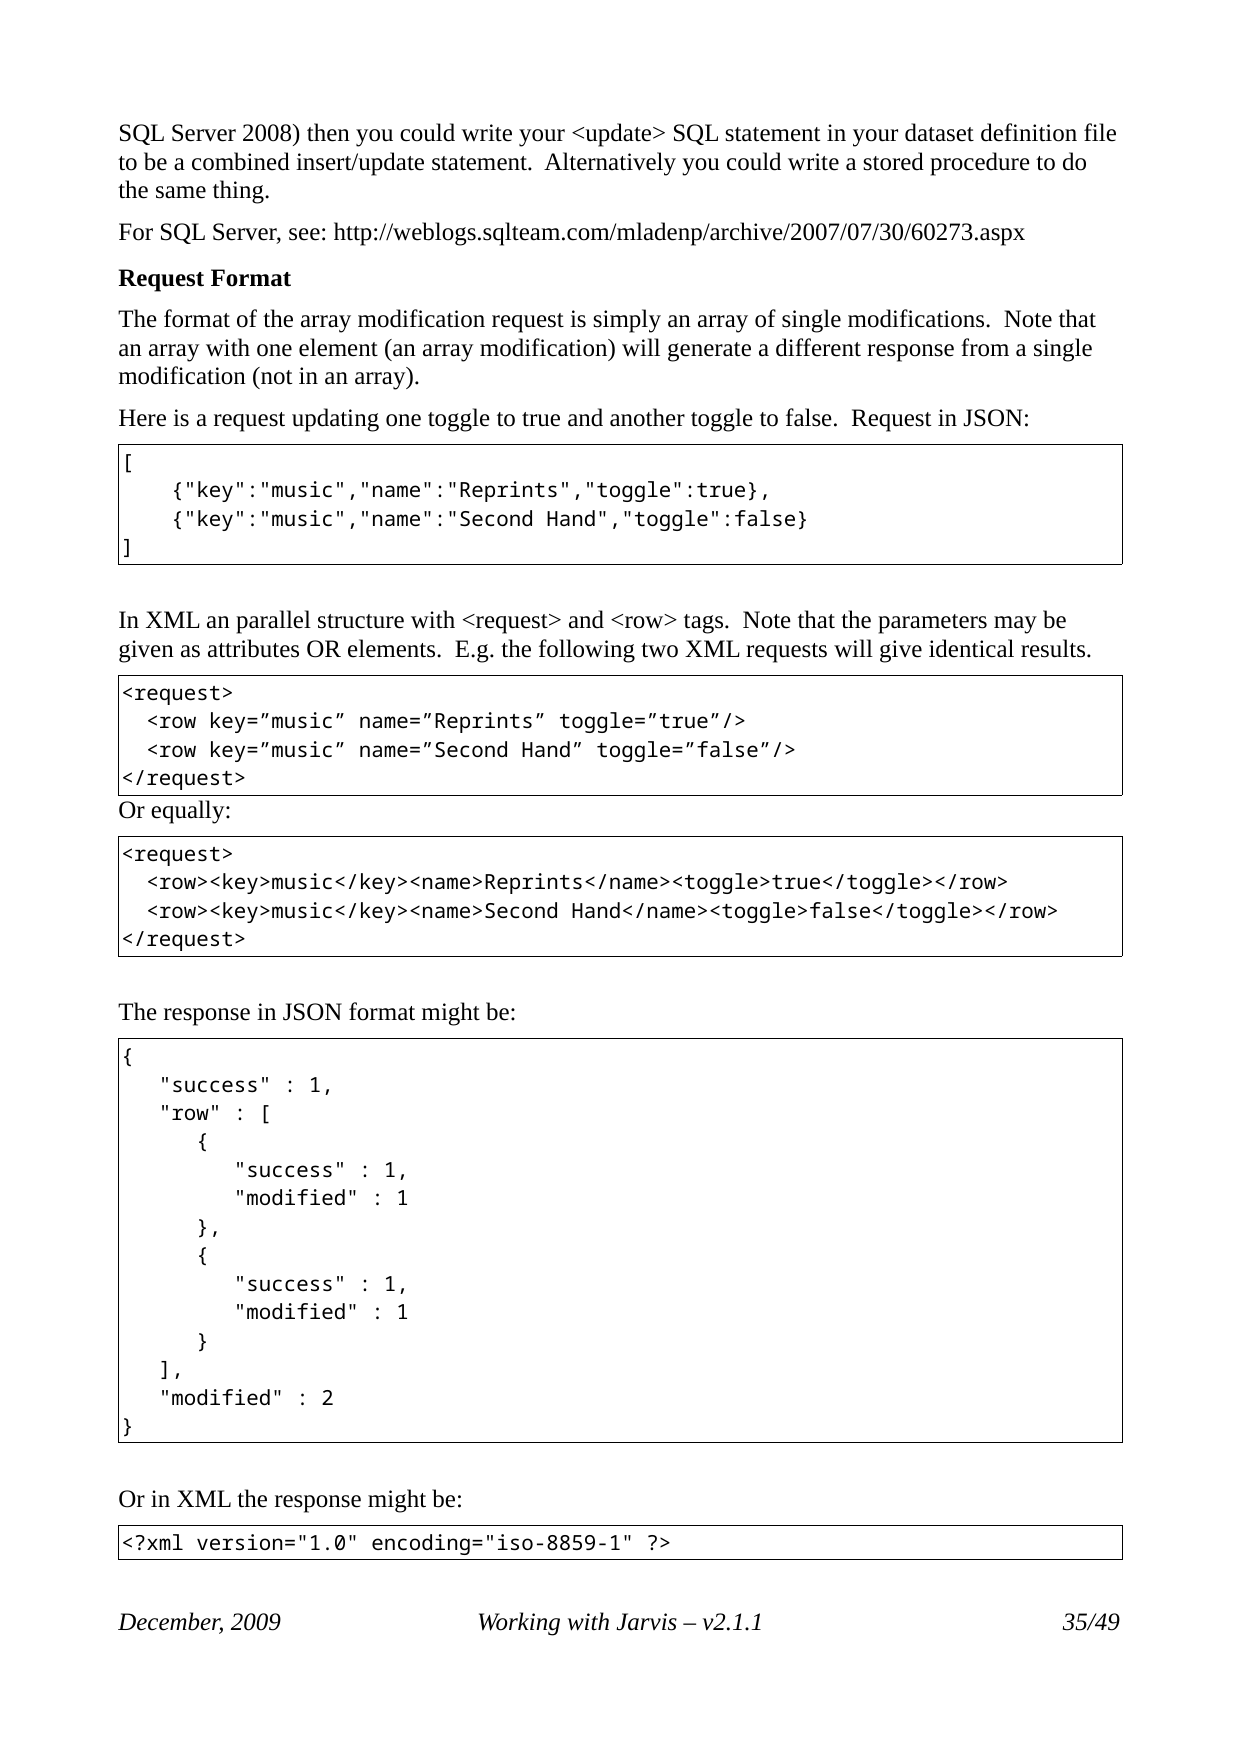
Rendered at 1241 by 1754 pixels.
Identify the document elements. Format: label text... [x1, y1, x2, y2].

text }, [119, 1209, 1122, 1237]
text "success" : 1, [119, 1067, 1122, 1095]
text [ [119, 445, 1122, 472]
text Here is a request updating one toggle to true and another toggle to false. Request in JSON: [118, 403, 1122, 431]
text <row><key>music</key><name>Second Hand</name><toggle>false</toggle></row> [119, 893, 1122, 921]
text "modified" : 1 [119, 1294, 1122, 1323]
text { [119, 1237, 1122, 1266]
text "row" : [ [119, 1095, 1122, 1124]
text The format of the array modification request is simply an array of single modifications. Note that an array with one element (an array modification) will generate a different response from a single modification (not in an array). [118, 304, 1122, 390]
text {"key":"music","name":"Reprints","toggle":true}, [119, 472, 1122, 501]
text For SQL Server, see: http://weblogs.sqlteam.com/mladenp/archive/2007/07/30/60273.aspx [118, 217, 1122, 246]
text </request> [119, 921, 1122, 956]
text The response in JSON format might be: [118, 997, 1122, 1026]
text "success" : 1, [119, 1266, 1122, 1294]
text Or equally: [118, 796, 1122, 823]
text "success" : 1, [119, 1152, 1122, 1181]
text <row key=”music” name=”Reprints” toggle=”true”/> [119, 703, 1122, 732]
text SQL Server 2008) then you could write your <update> SQL statement in your dataset definition file to be a combined insert/update statement. Alternatively you could write a stored procedure to do the same thing. [118, 118, 1122, 204]
text </request> [119, 760, 1122, 795]
subtitle Request Format [118, 263, 1122, 292]
text ] [119, 529, 1122, 564]
text In XML an parallel structure with <request> and <row> tags. Note that the parameters may be given as attributes OR elements. E.g. the following two XML requests will give identical results. [118, 605, 1122, 662]
text <request> [119, 676, 1122, 703]
text } [119, 1323, 1122, 1351]
text { [119, 1124, 1122, 1152]
text <request> [119, 837, 1122, 864]
text Or in XML the response might be: [118, 1484, 1122, 1512]
text {"key":"music","name":"Second Hand","toggle":false} [119, 501, 1122, 529]
text <?xml version="1.0" encoding="iso-8859-1" ?> [119, 1526, 1122, 1559]
text <row key=”music” name=”Second Hand” toggle=”false”/> [119, 732, 1122, 760]
text <row><key>music</key><name>Reprints</name><toggle>true</toggle></row> [119, 864, 1122, 893]
text "modified" : 2 [119, 1379, 1122, 1408]
text { [119, 1039, 1122, 1067]
text "modified" : 1 [119, 1181, 1122, 1209]
text ], [119, 1351, 1122, 1379]
text } [119, 1408, 1122, 1442]
